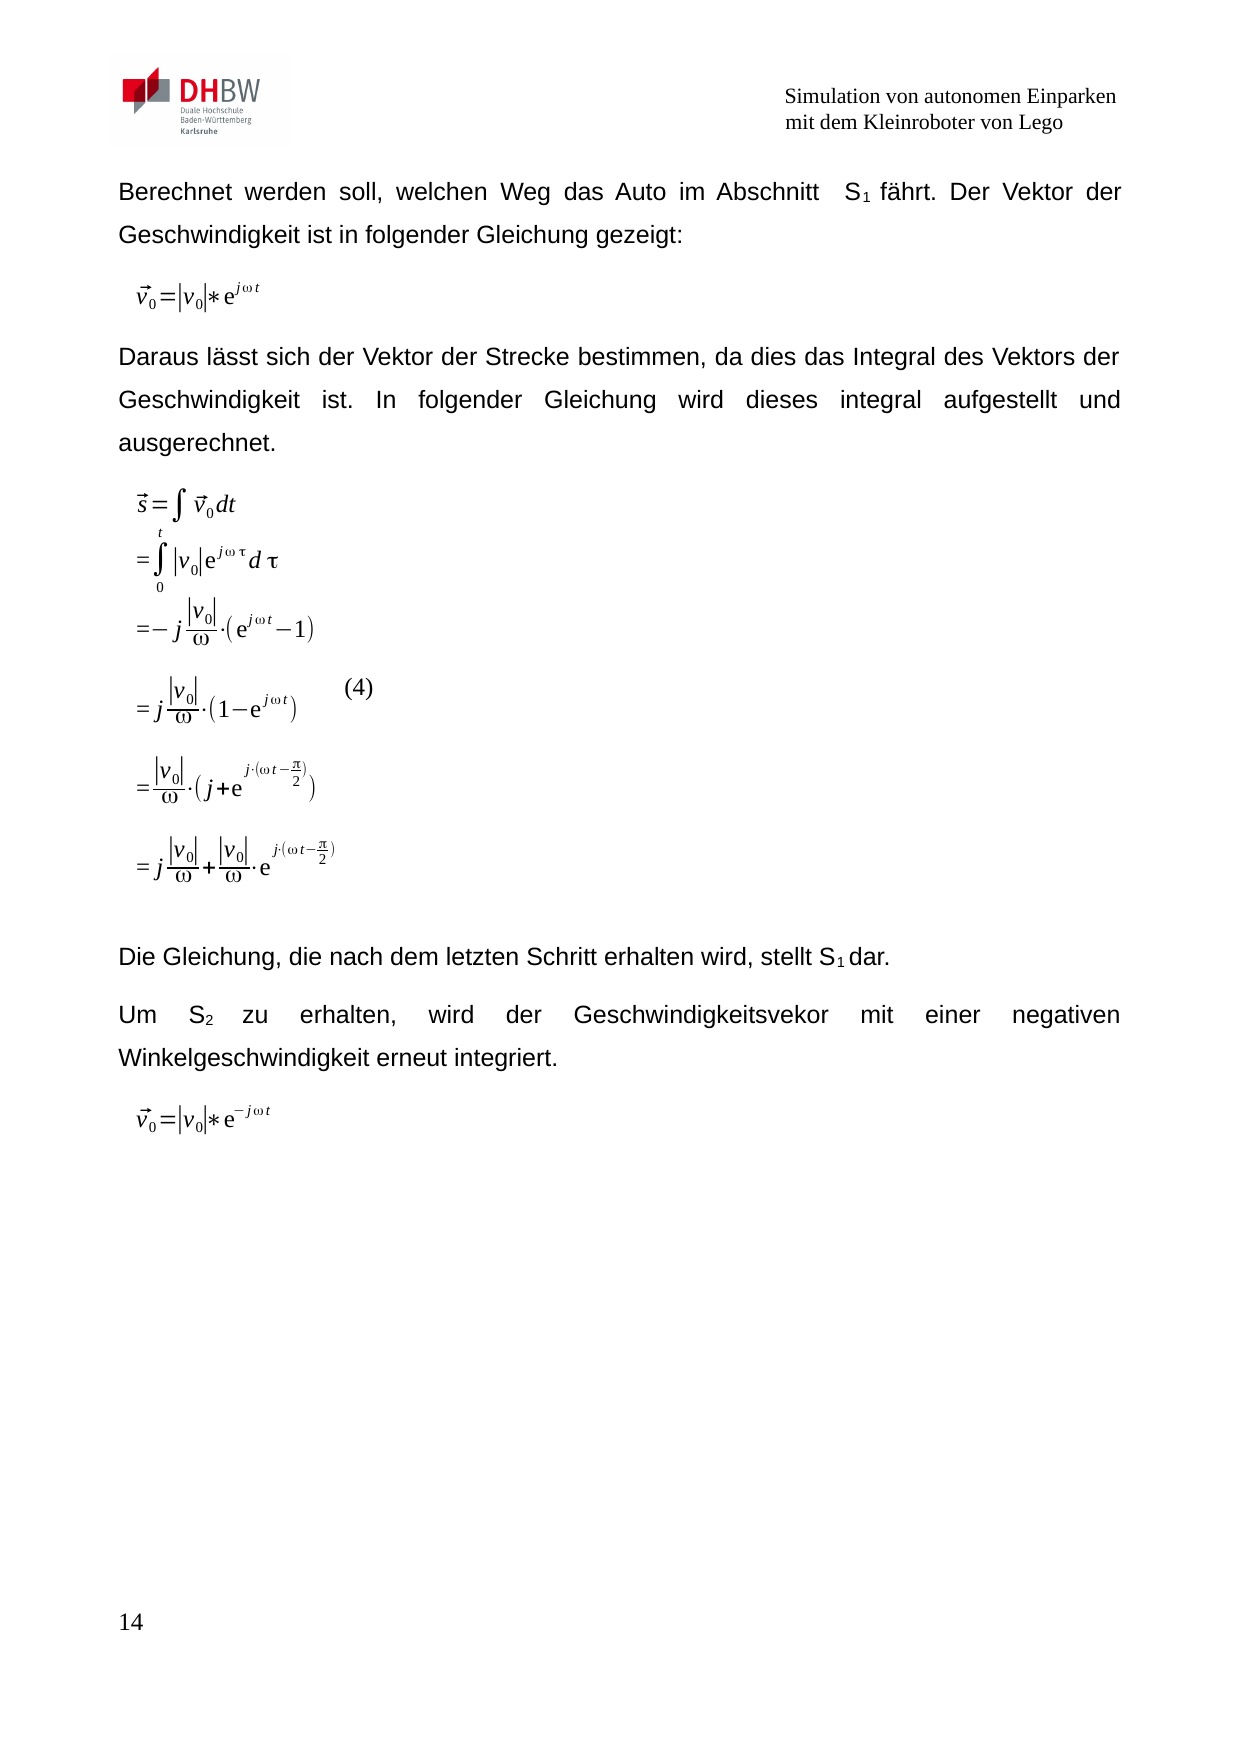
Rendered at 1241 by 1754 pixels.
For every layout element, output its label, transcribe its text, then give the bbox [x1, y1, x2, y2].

text Die Gleichung, die nach dem letzten Schritt erhalten wird, stellt S1 dar. [118, 942, 1122, 971]
text Berechnet werden soll, welchen Weg das Auto im Abschnitt S1 fährt. Der Vektor der Geschwindigkeit ist in folgender Gleichung gezeigt: [118, 177, 1122, 249]
text Um S2 zu erhalten, wird der Geschwindigkeitsvekor mit einer negativen Winkelgeschwindigkeit erneut integriert. [118, 1000, 1122, 1072]
picture [108, 54, 291, 148]
text Daraus lässt sich der Vektor der Strecke bestimmen, da dies das Integral des Vektors der Geschwindigkeit ist. In folgender Gleichung wird dieses integral aufgestellt und ausgerechnet. [118, 342, 1122, 457]
